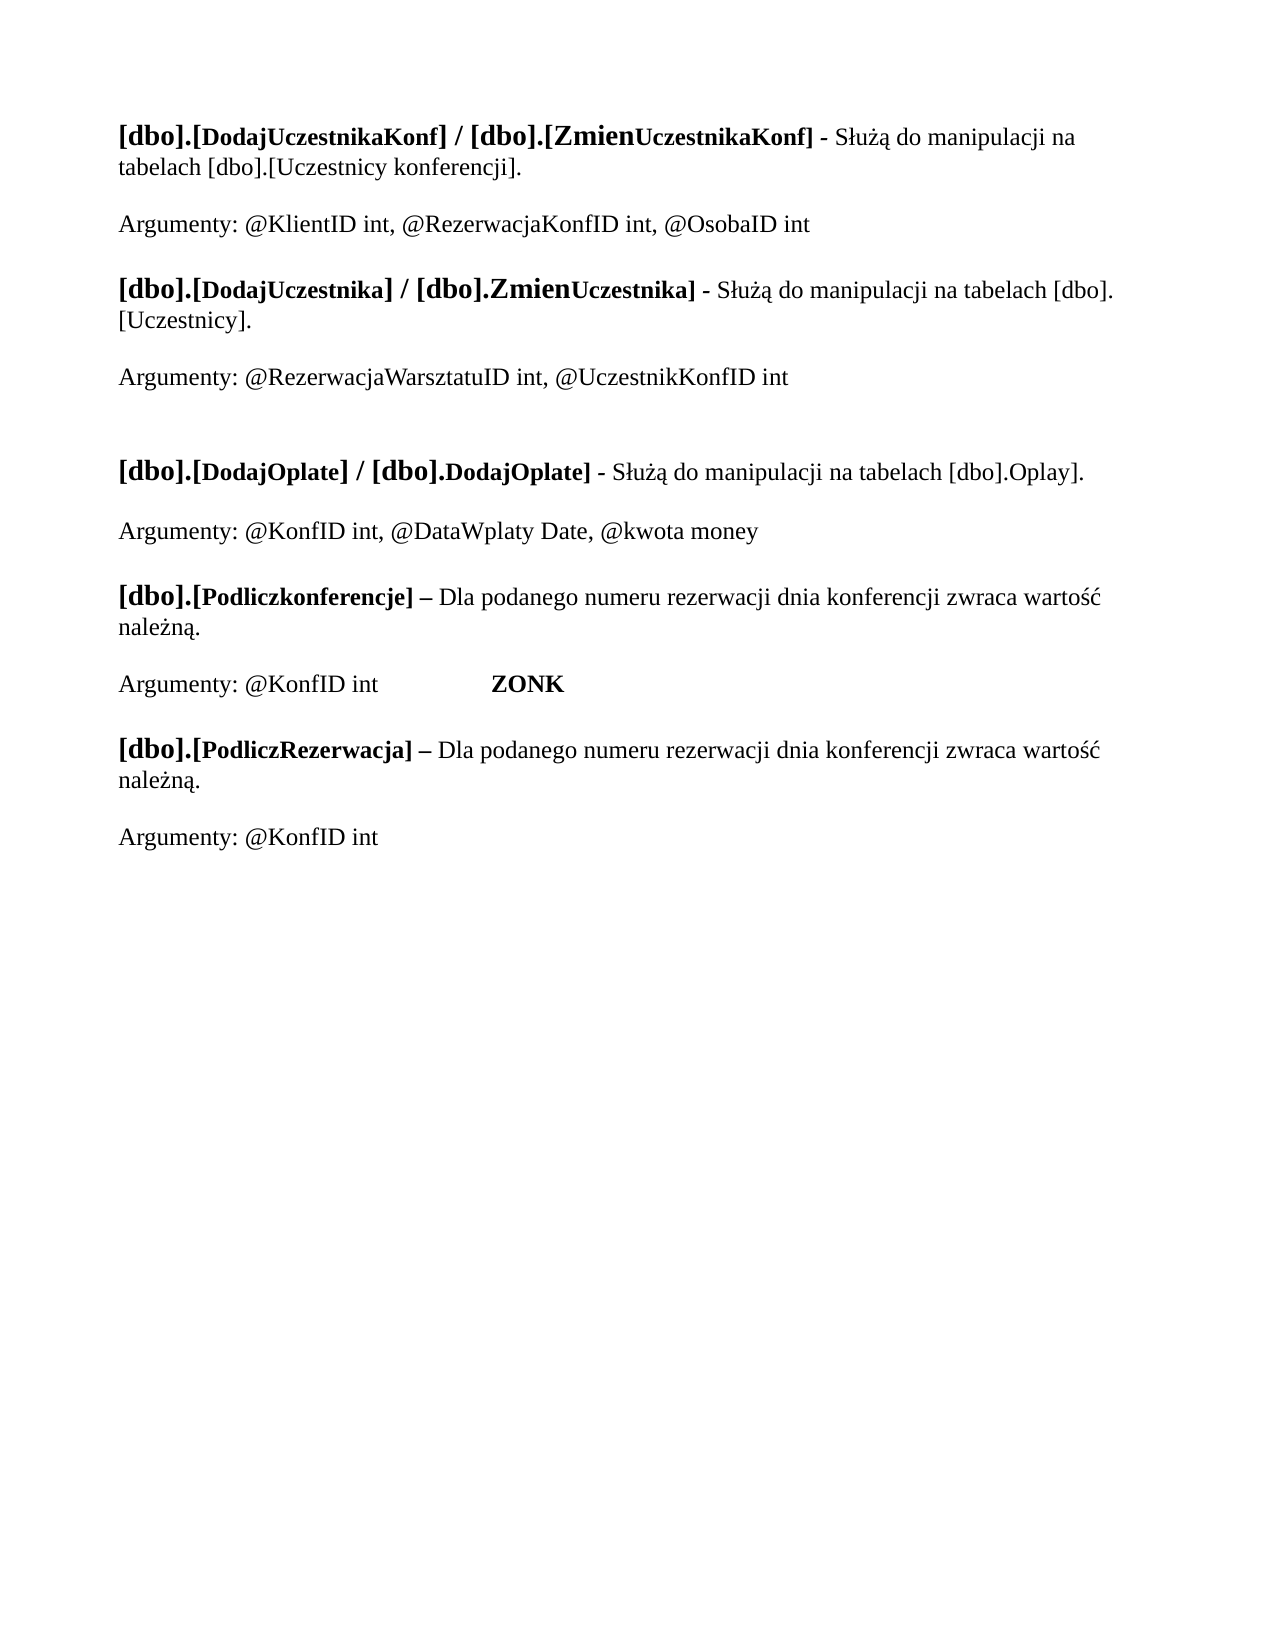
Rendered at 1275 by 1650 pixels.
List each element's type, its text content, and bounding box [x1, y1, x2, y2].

text Argumenty: @KonfID int ZONK [118, 669, 1157, 698]
text Argumenty: @KlientID int, @RezerwacjaKonfID int, @OsobaID int [118, 209, 1157, 238]
text [dbo].[PodliczRezerwacja] – Dla podanego numeru rezerwacji dnia konferencji zwraca wartość należną. [118, 731, 1157, 794]
text [dbo].[DodajUczestnikaKonf] / [dbo].[ZmienUczestnikaKonf] - Służą do manipulacji na tabelach [dbo].[Uczestnicy konferencji]. [118, 118, 1157, 180]
text [dbo].[DodajOplate] / [dbo].DodajOplate] - Służą do manipulacji na tabelach [dbo].Oplay]. [118, 453, 1157, 487]
text [dbo].[DodajUczestnika] / [dbo].ZmienUczestnika] - Służą do manipulacji na tabelach [dbo].[Uczestnicy]. [118, 271, 1157, 334]
text [dbo].[Podliczkonferencje] – Dla podanego numeru rezerwacji dnia konferencji zwraca wartość należną. [118, 578, 1157, 640]
text Argumenty: @KonfID int, @DataWplaty Date, @kwota money [118, 516, 1157, 544]
text Argumenty: @KonfID int [118, 822, 1157, 851]
text Argumenty: @RezerwacjaWarsztatuID int, @UczestnikKonfID int [118, 362, 1157, 391]
